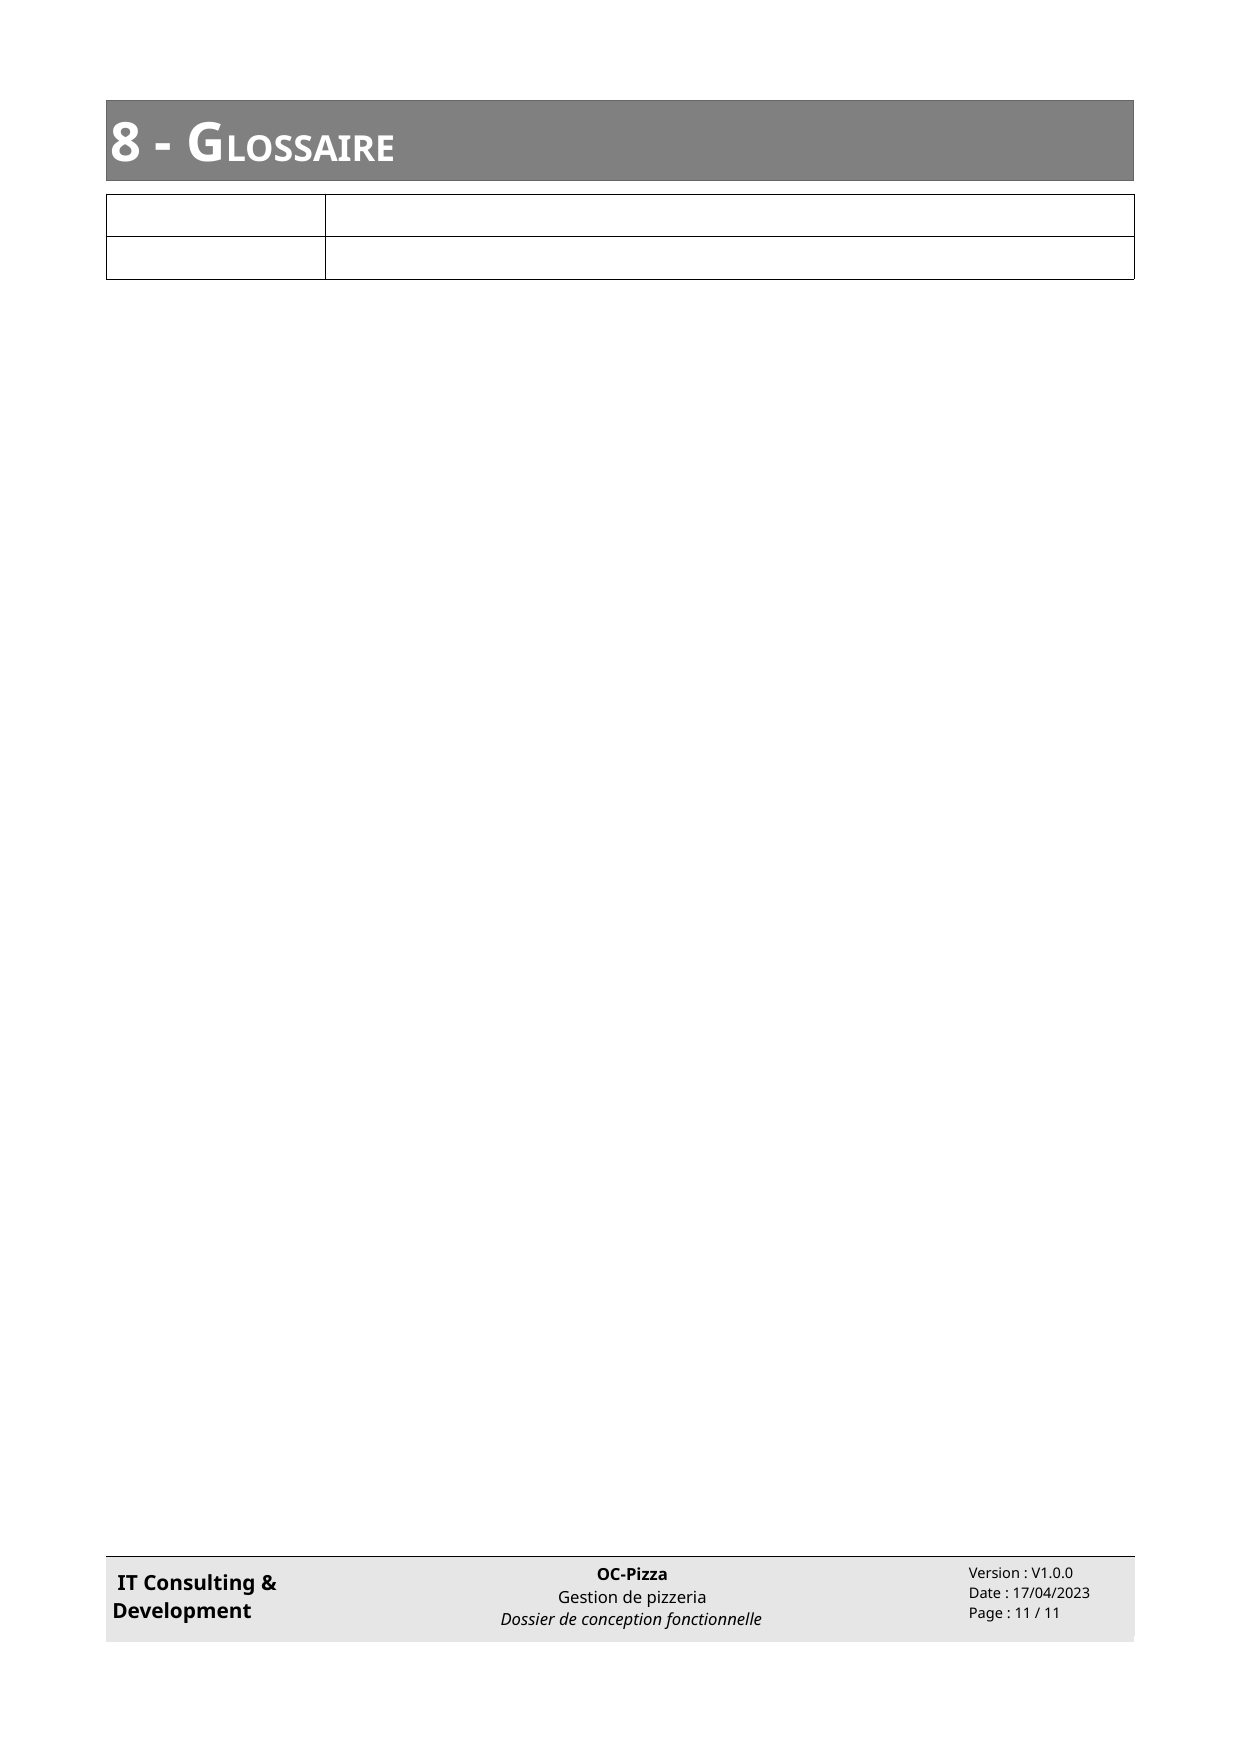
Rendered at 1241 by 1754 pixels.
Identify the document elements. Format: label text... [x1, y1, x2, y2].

table_header [107, 195, 325, 236]
table_header [326, 195, 1134, 236]
table_cell [107, 237, 325, 279]
subtitle Glossaire [107, 101, 1133, 180]
table_cell [326, 237, 1134, 279]
